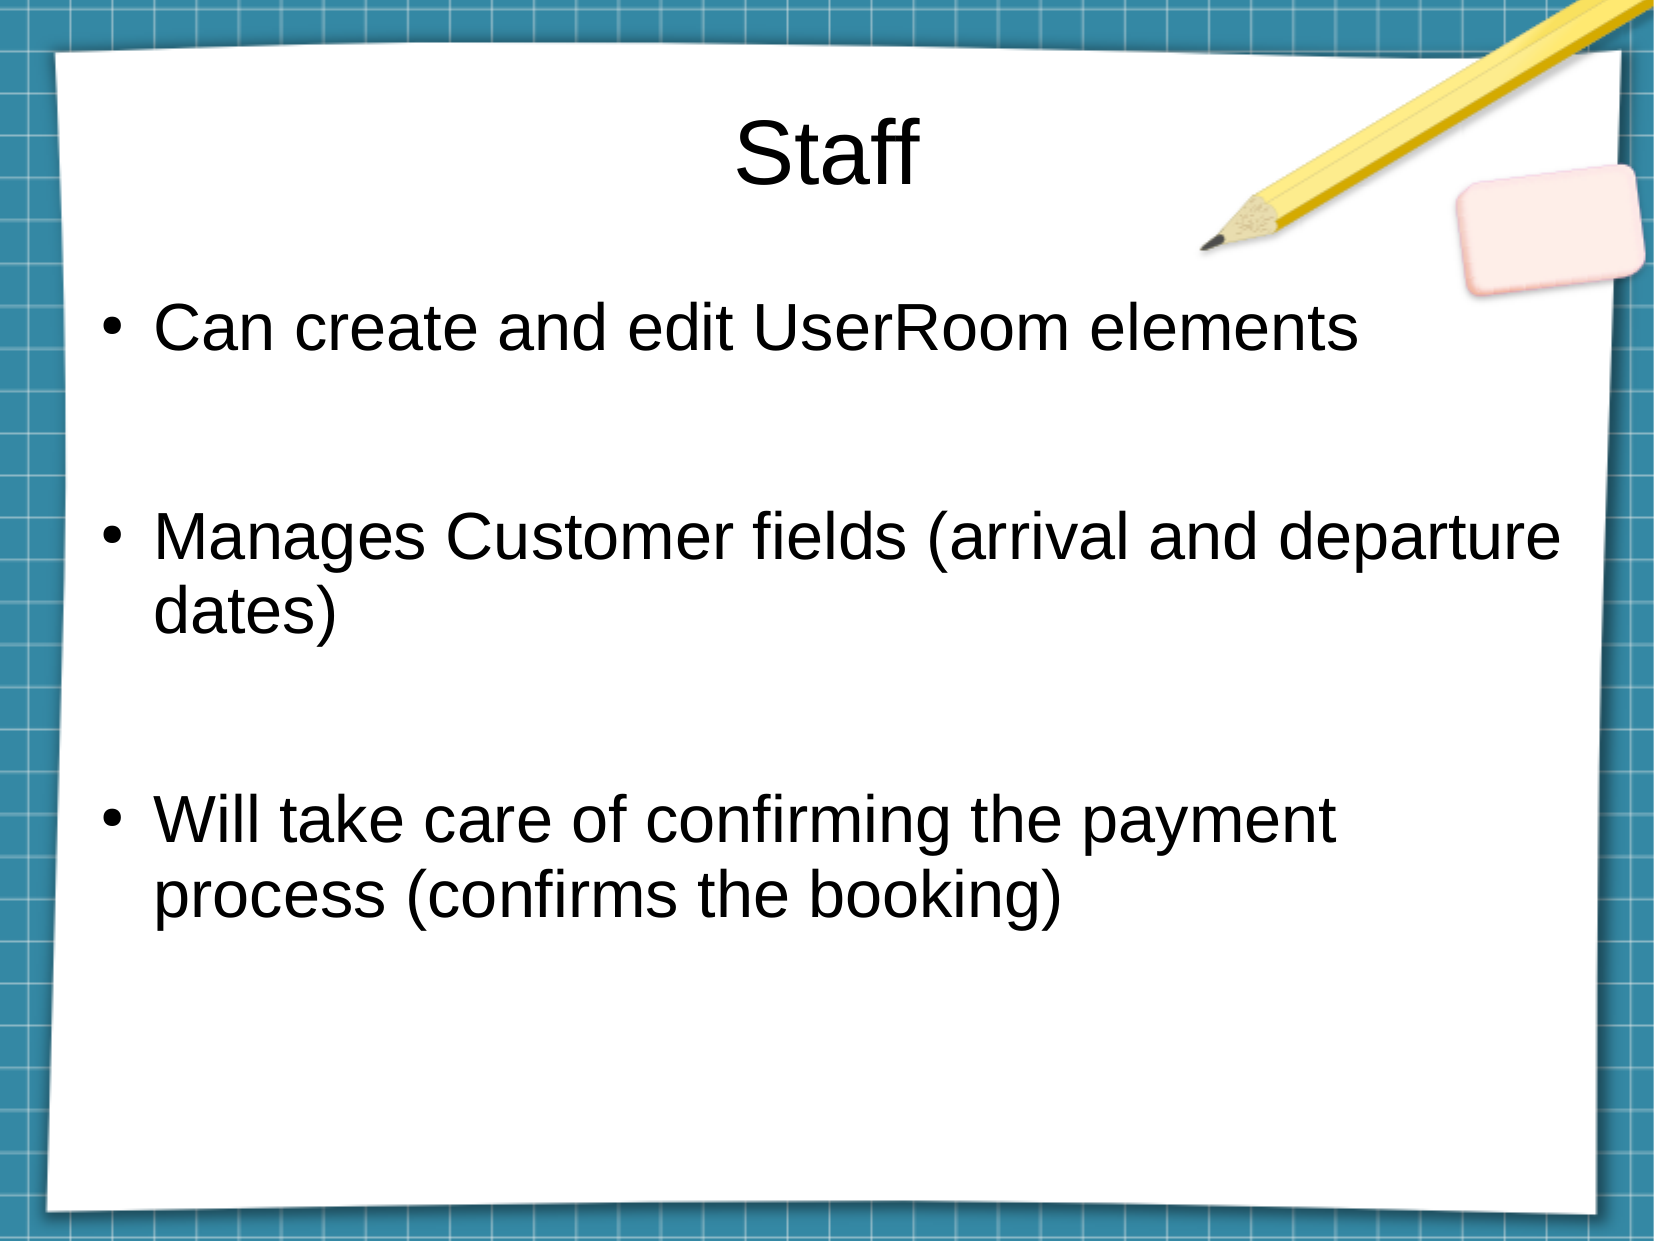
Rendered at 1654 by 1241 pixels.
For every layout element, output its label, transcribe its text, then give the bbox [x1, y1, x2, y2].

list Can create and edit UserRoom elements Manages Customer fields (arrival and departure dates) Will take care of confirming the payment process (confirms the booking) [82, 290, 1571, 1010]
title Staff [82, 49, 1571, 257]
picture [0, 0, 1654, 1241]
